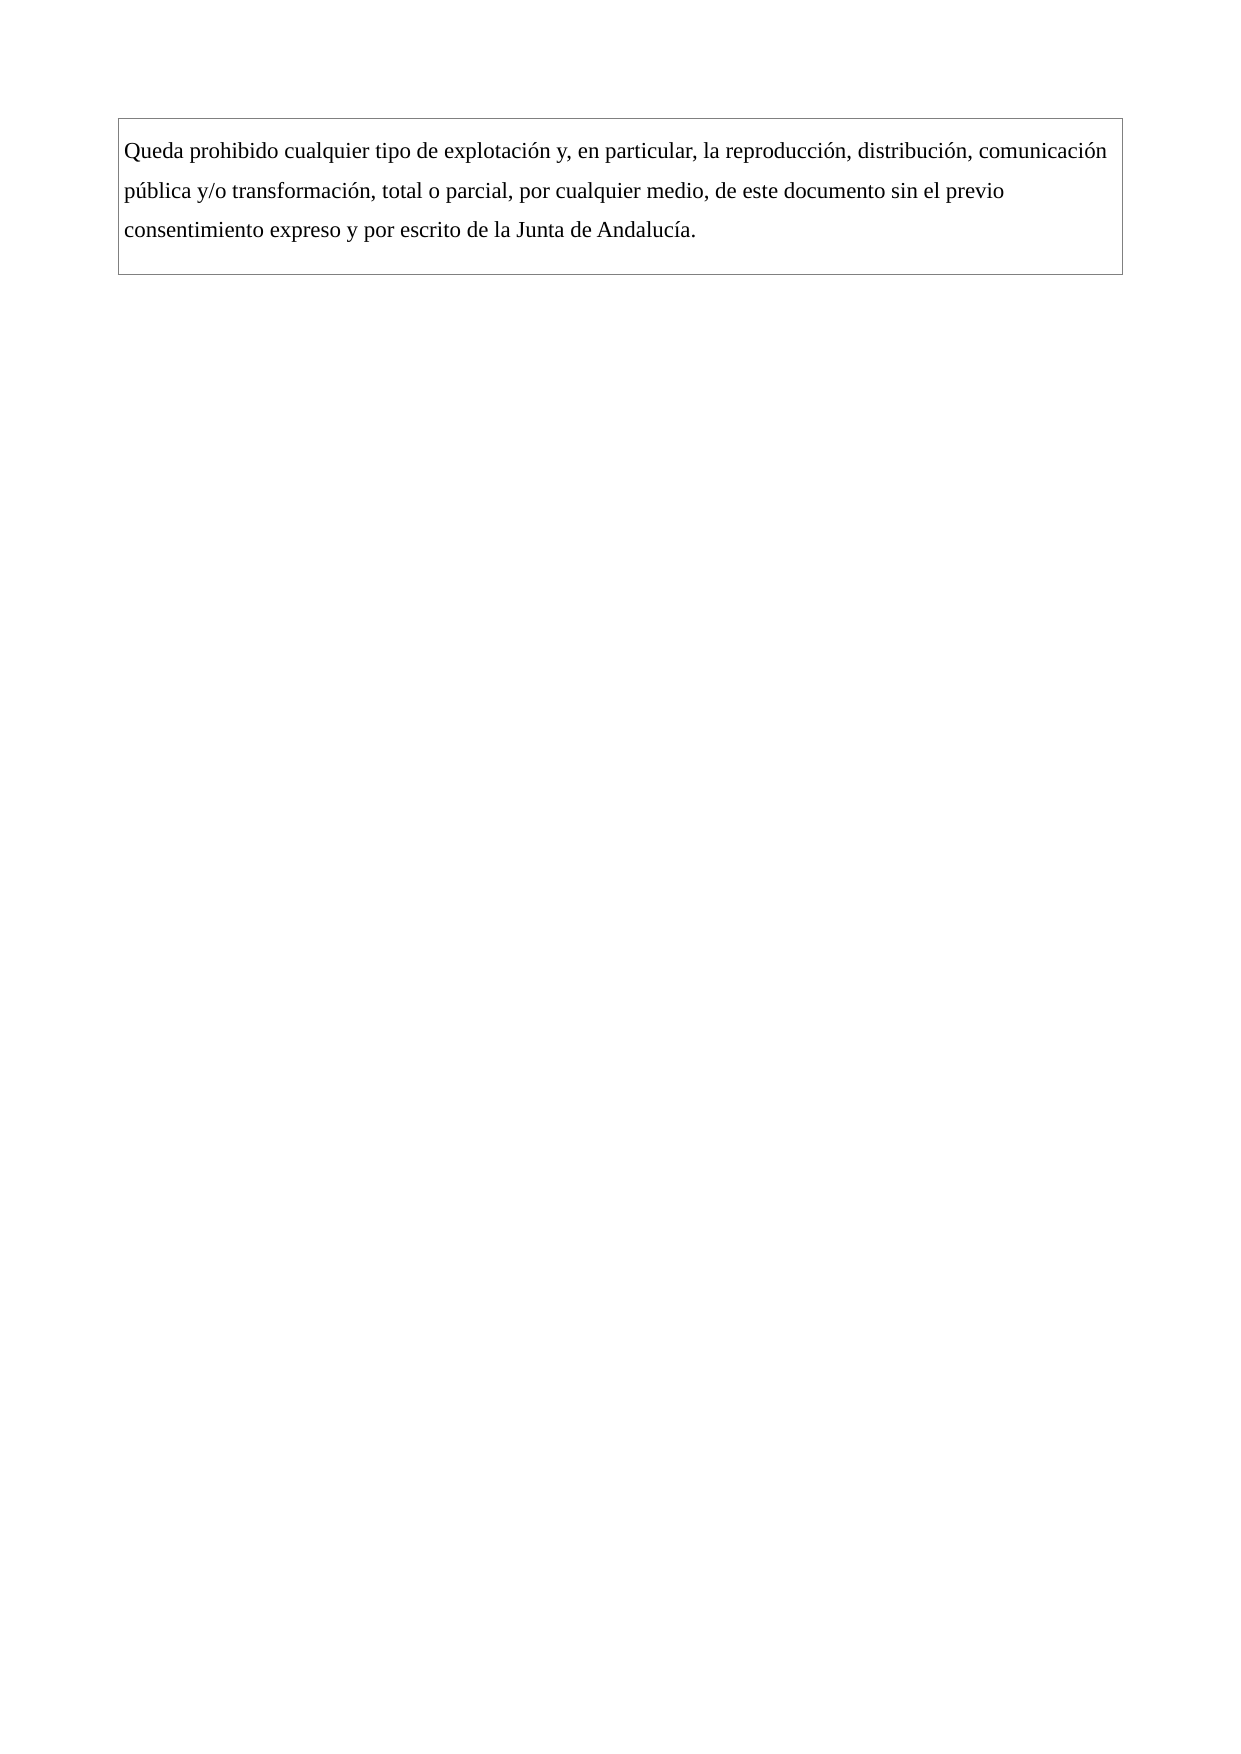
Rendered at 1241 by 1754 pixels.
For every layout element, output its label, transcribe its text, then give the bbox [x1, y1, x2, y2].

table_header Queda prohibido cualquier tipo de explotación y, en particular, la reproducción, distribución, comunicación pública y/o transformación, total o parcial, por cualquier medio, de este documento sin el previo consentimiento expreso y por escrito de la Junta de Andalucía. [119, 119, 1122, 274]
